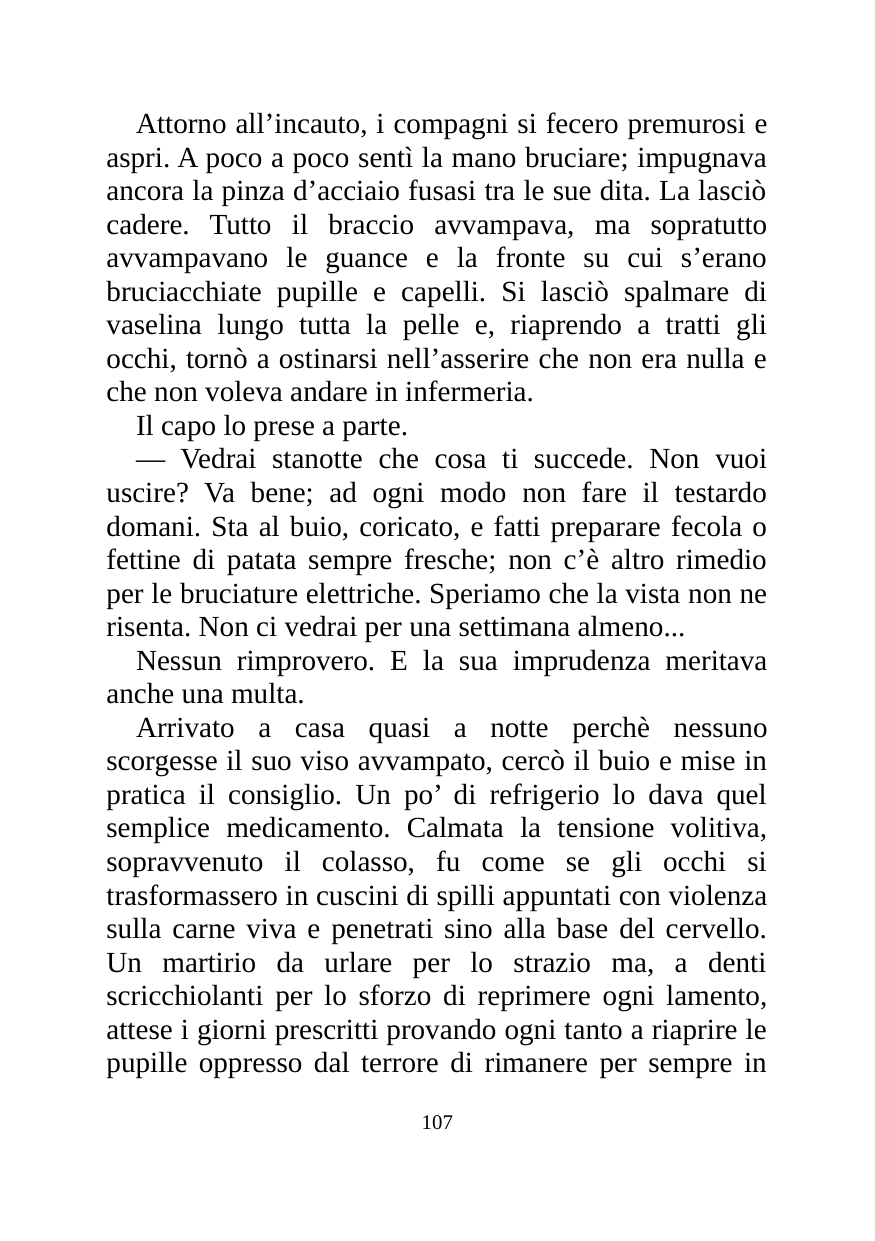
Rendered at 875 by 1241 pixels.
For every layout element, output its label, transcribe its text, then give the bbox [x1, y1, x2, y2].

text Attorno all’incauto, i compagni si fecero premurosi e aspri. A poco a poco sentì la mano bruciare; impugnava ancora la pinza d’acciaio fusasi tra le sue dita. La lasciò cadere. Tutto il braccio avvampava, ma sopratutto avvampavano le guance e la fronte su cui s’erano bruciacchiate pupille e capelli. Si lasciò spalmare di vaselina lungo tutta la pelle e, riaprendo a tratti gli occhi, tornò a ostinarsi nell’asserire che non era nulla e che non voleva andare in infermeria. [106, 106, 768, 408]
text Il capo lo prese a parte. [106, 408, 768, 442]
text Nessun rimprovero. E la sua imprudenza meritava anche una multa. [106, 643, 768, 710]
text Arrivato a casa quasi a notte perchè nessuno scorgesse il suo viso avvampato, cercò il buio e mise in pratica il consiglio. Un po’ di refrigerio lo dava quel semplice medicamento. Calmata la tensione volitiva, sopravvenuto il colasso, fu come se gli occhi si trasformassero in cuscini di spilli appuntati con violenza sulla carne viva e penetrati sino alla base del cervello. Un martirio da urlare per lo strazio ma, a denti scricchiolanti per lo sforzo di reprimere ogni lamento, attese i giorni prescritti provando ogni tanto a riaprire le pupille oppresso dal terrore di rimanere per sempre in [106, 710, 768, 1079]
text — Vedrai stanotte che cosa ti succede. Non vuoi uscire? Va bene; ad ogni modo non fare il testardo domani. Sta al buio, coricato, e fatti preparare fecola o fettine di patata sempre fresche; non c’è altro rimedio per le bruciature elettriche. Speriamo che la vista non ne risenta. Non ci vedrai per una settimana almeno... [106, 442, 768, 643]
